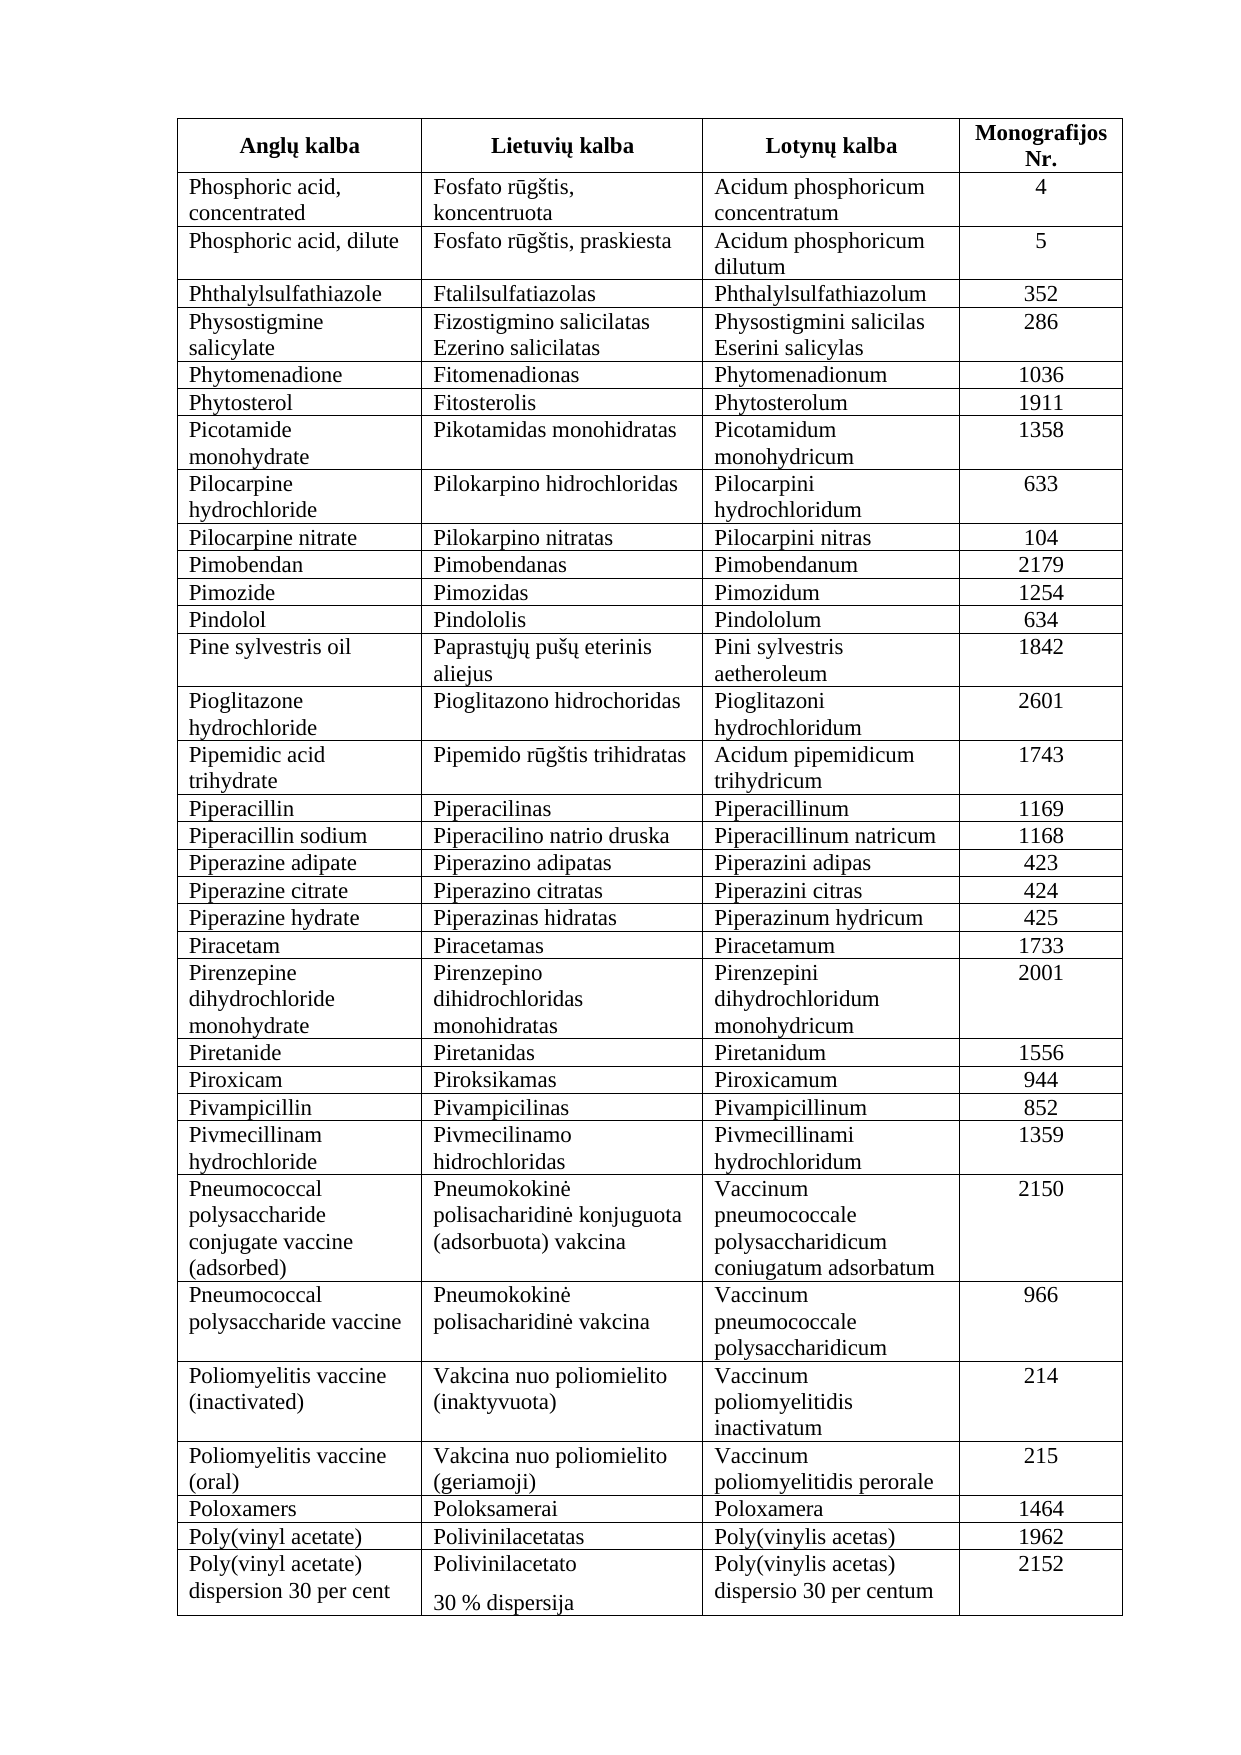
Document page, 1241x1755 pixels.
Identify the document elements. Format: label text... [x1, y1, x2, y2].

table_cell Pimobendanum [703, 551, 959, 578]
table_cell Phytomenadione [178, 362, 421, 388]
table_cell 2150 [960, 1175, 1122, 1281]
table_cell Pneumokokinė polisacharidinė vakcina [422, 1282, 702, 1361]
table_cell Piroksikamas [422, 1067, 702, 1093]
table_cell Piperacillinum natricum [703, 822, 959, 848]
table_cell Poly(vinylis acetas) dispersio 30 per centum [703, 1550, 959, 1615]
table_cell Piperacillinum [703, 795, 959, 821]
table_cell 424 [960, 877, 1122, 903]
table_cell Pirenzepine dihydrochloride monohydrate [178, 959, 421, 1038]
table_cell Ftalilsulfatiazolas [422, 280, 702, 307]
table_cell Pine sylvestris oil [178, 634, 421, 686]
table_cell Pivampicillinum [703, 1094, 959, 1120]
table_cell Piroxicam [178, 1067, 421, 1093]
table_cell Pioglitazoni hydrochloridum [703, 687, 959, 740]
table_cell Vaccinum poliomyelitidis perorale [703, 1442, 959, 1494]
table_cell Vakcina nuo poliomielito (inaktyvuota) [422, 1362, 702, 1441]
table_cell Polivinilacetatas [422, 1523, 702, 1549]
table_cell Pneumococcal polysaccharide conjugate vaccine (adsorbed) [178, 1175, 421, 1281]
table_cell Fosfato rūgštis, praskiesta [422, 227, 702, 279]
table_cell 1036 [960, 362, 1122, 388]
table_cell 2601 [960, 687, 1122, 740]
table_cell Poliomyelitis vaccine (oral) [178, 1442, 421, 1494]
table_cell 4 [960, 173, 1122, 226]
table_cell 852 [960, 1094, 1122, 1120]
table_cell 1168 [960, 822, 1122, 848]
table_cell 944 [960, 1067, 1122, 1093]
table_cell Acidum pipemidicum trihydricum [703, 741, 959, 794]
table_cell Piperacilinas [422, 795, 702, 821]
table_cell Pindololum [703, 606, 959, 632]
table_cell Piperazinas hidratas [422, 904, 702, 931]
table_header Lietuvių kalba [422, 119, 702, 172]
table_cell Vaccinum pneumococcale polysaccharidicum coniugatum adsorbatum [703, 1175, 959, 1281]
table_cell Pivmecilinamo hidrochloridas [422, 1121, 702, 1174]
table_cell 2001 [960, 959, 1122, 1038]
table_cell 214 [960, 1362, 1122, 1441]
table_cell Piperazini adipas [703, 850, 959, 876]
table_cell Pirenzepino dihidrochloridas monohidratas [422, 959, 702, 1038]
table_cell Pivampicilinas [422, 1094, 702, 1120]
table_cell Pirenzepini dihydrochloridum monohydricum [703, 959, 959, 1038]
table_cell Physostigmini salicilas Eserini salicylas [703, 308, 959, 361]
table_cell Physostigmine salicylate [178, 308, 421, 361]
table_cell Acidum phosphoricum dilutum [703, 227, 959, 279]
table_cell 966 [960, 1282, 1122, 1361]
table_cell Pipemidic acid trihydrate [178, 741, 421, 794]
table_cell Pivmecillinam hydrochloride [178, 1121, 421, 1174]
table_cell Picotamidum monohydricum [703, 416, 959, 469]
table_cell 5 [960, 227, 1122, 279]
table_cell Pimobendan [178, 551, 421, 578]
table_cell Piperazino adipatas [422, 850, 702, 876]
table_cell Piretanidum [703, 1039, 959, 1066]
table_cell Piperazinum hydricum [703, 904, 959, 931]
table_cell 1358 [960, 416, 1122, 469]
table_cell Pikotamidas monohidratas [422, 416, 702, 469]
table_cell 104 [960, 524, 1122, 550]
table_header Monografijos Nr. [960, 119, 1122, 172]
table_cell Fizostigmino salicilatas Ezerino salicilatas [422, 308, 702, 361]
table_cell Poly(vinyl acetate) dispersion 30 per cent [178, 1550, 421, 1615]
table_cell 423 [960, 850, 1122, 876]
table_cell Pimozide [178, 579, 421, 605]
table_cell Poliomyelitis vaccine (inactivated) [178, 1362, 421, 1441]
table_cell 1911 [960, 389, 1122, 415]
table_cell Phosphoric acid, dilute [178, 227, 421, 279]
table_cell Poloxamers [178, 1496, 421, 1522]
table_cell 1359 [960, 1121, 1122, 1174]
table_cell 1733 [960, 932, 1122, 958]
table_cell Vaccinum poliomyelitidis inactivatum [703, 1362, 959, 1441]
table_cell Phosphoric acid, concentrated [178, 173, 421, 226]
table_cell Poly(vinyl acetate) [178, 1523, 421, 1549]
table_cell Pindolol [178, 606, 421, 632]
table_cell 2179 [960, 551, 1122, 578]
table_cell Piracetam [178, 932, 421, 958]
table_cell 352 [960, 280, 1122, 307]
table_cell Piperacilino natrio druska [422, 822, 702, 848]
table_cell Pilocarpine nitrate [178, 524, 421, 550]
table_cell Phytosterolum [703, 389, 959, 415]
table_cell 215 [960, 1442, 1122, 1494]
table_cell 1962 [960, 1523, 1122, 1549]
table_cell Piperacillin sodium [178, 822, 421, 848]
table_cell Piperazino citratas [422, 877, 702, 903]
table_cell Fitosterolis [422, 389, 702, 415]
table_cell Pivmecillinami hydrochloridum [703, 1121, 959, 1174]
table_cell Poly(vinylis acetas) [703, 1523, 959, 1549]
table_cell Phthalylsulfathiazole [178, 280, 421, 307]
table_cell Piroxicamum [703, 1067, 959, 1093]
table_cell Fosfato rūgštis, koncentruota [422, 173, 702, 226]
table_cell Pioglitazone hydrochloride [178, 687, 421, 740]
table_cell Pini sylvestris aetheroleum [703, 634, 959, 686]
table_cell Pindololis [422, 606, 702, 632]
table_cell Vakcina nuo poliomielito (geriamoji) [422, 1442, 702, 1494]
table_cell Phthalylsulfathiazolum [703, 280, 959, 307]
table_cell Pneumokokinė polisacharidinė konjuguota (adsorbuota) vakcina [422, 1175, 702, 1281]
table_cell Paprastųjų pušų eterinis aliejus [422, 634, 702, 686]
table_cell Pioglitazono hidrochoridas [422, 687, 702, 740]
table_cell 634 [960, 606, 1122, 632]
table_header Lotynų kalba [703, 119, 959, 172]
table_cell Piperazine adipate [178, 850, 421, 876]
table_cell Pimozidum [703, 579, 959, 605]
table_cell 286 [960, 308, 1122, 361]
table_cell Piretanidas [422, 1039, 702, 1066]
table_cell Pilocarpini hydrochloridum [703, 470, 959, 523]
table_cell Pneumococcal polysaccharide vaccine [178, 1282, 421, 1361]
table_cell Piracetamas [422, 932, 702, 958]
table_cell 1556 [960, 1039, 1122, 1066]
table_cell Piracetamum [703, 932, 959, 958]
table_cell Pilokarpino hidrochloridas [422, 470, 702, 523]
table_header Anglų kalba [178, 119, 421, 172]
table_cell Pilocarpine hydrochloride [178, 470, 421, 523]
table_cell Pilocarpini nitras [703, 524, 959, 550]
table_cell 1254 [960, 579, 1122, 605]
table_cell Pimozidas [422, 579, 702, 605]
table_cell 1743 [960, 741, 1122, 794]
table_cell Vaccinum pneumococcale polysaccharidicum [703, 1282, 959, 1361]
table_cell 425 [960, 904, 1122, 931]
table_cell 633 [960, 470, 1122, 523]
table_cell Piperazine hydrate [178, 904, 421, 931]
table_cell Pivampicillin [178, 1094, 421, 1120]
table_cell Fitomenadionas [422, 362, 702, 388]
table_cell Pilokarpino nitratas [422, 524, 702, 550]
table_cell Phytomenadionum [703, 362, 959, 388]
table_cell Pimobendanas [422, 551, 702, 578]
table_cell 2152 [960, 1550, 1122, 1615]
table_cell Polivinilacetato 30 % dispersija [422, 1550, 702, 1615]
table_cell 1169 [960, 795, 1122, 821]
table_cell Piperazine citrate [178, 877, 421, 903]
table_cell Pipemido rūgštis trihidratas [422, 741, 702, 794]
table_cell Poloksamerai [422, 1496, 702, 1522]
table_cell Acidum phosphoricum concentratum [703, 173, 959, 226]
table_cell 1464 [960, 1496, 1122, 1522]
table_cell Piperazini citras [703, 877, 959, 903]
table_cell 1842 [960, 634, 1122, 686]
table_cell Poloxamera [703, 1496, 959, 1522]
table_cell Phytosterol [178, 389, 421, 415]
table_cell Piretanide [178, 1039, 421, 1066]
table_cell Picotamide monohydrate [178, 416, 421, 469]
table_cell Piperacillin [178, 795, 421, 821]
